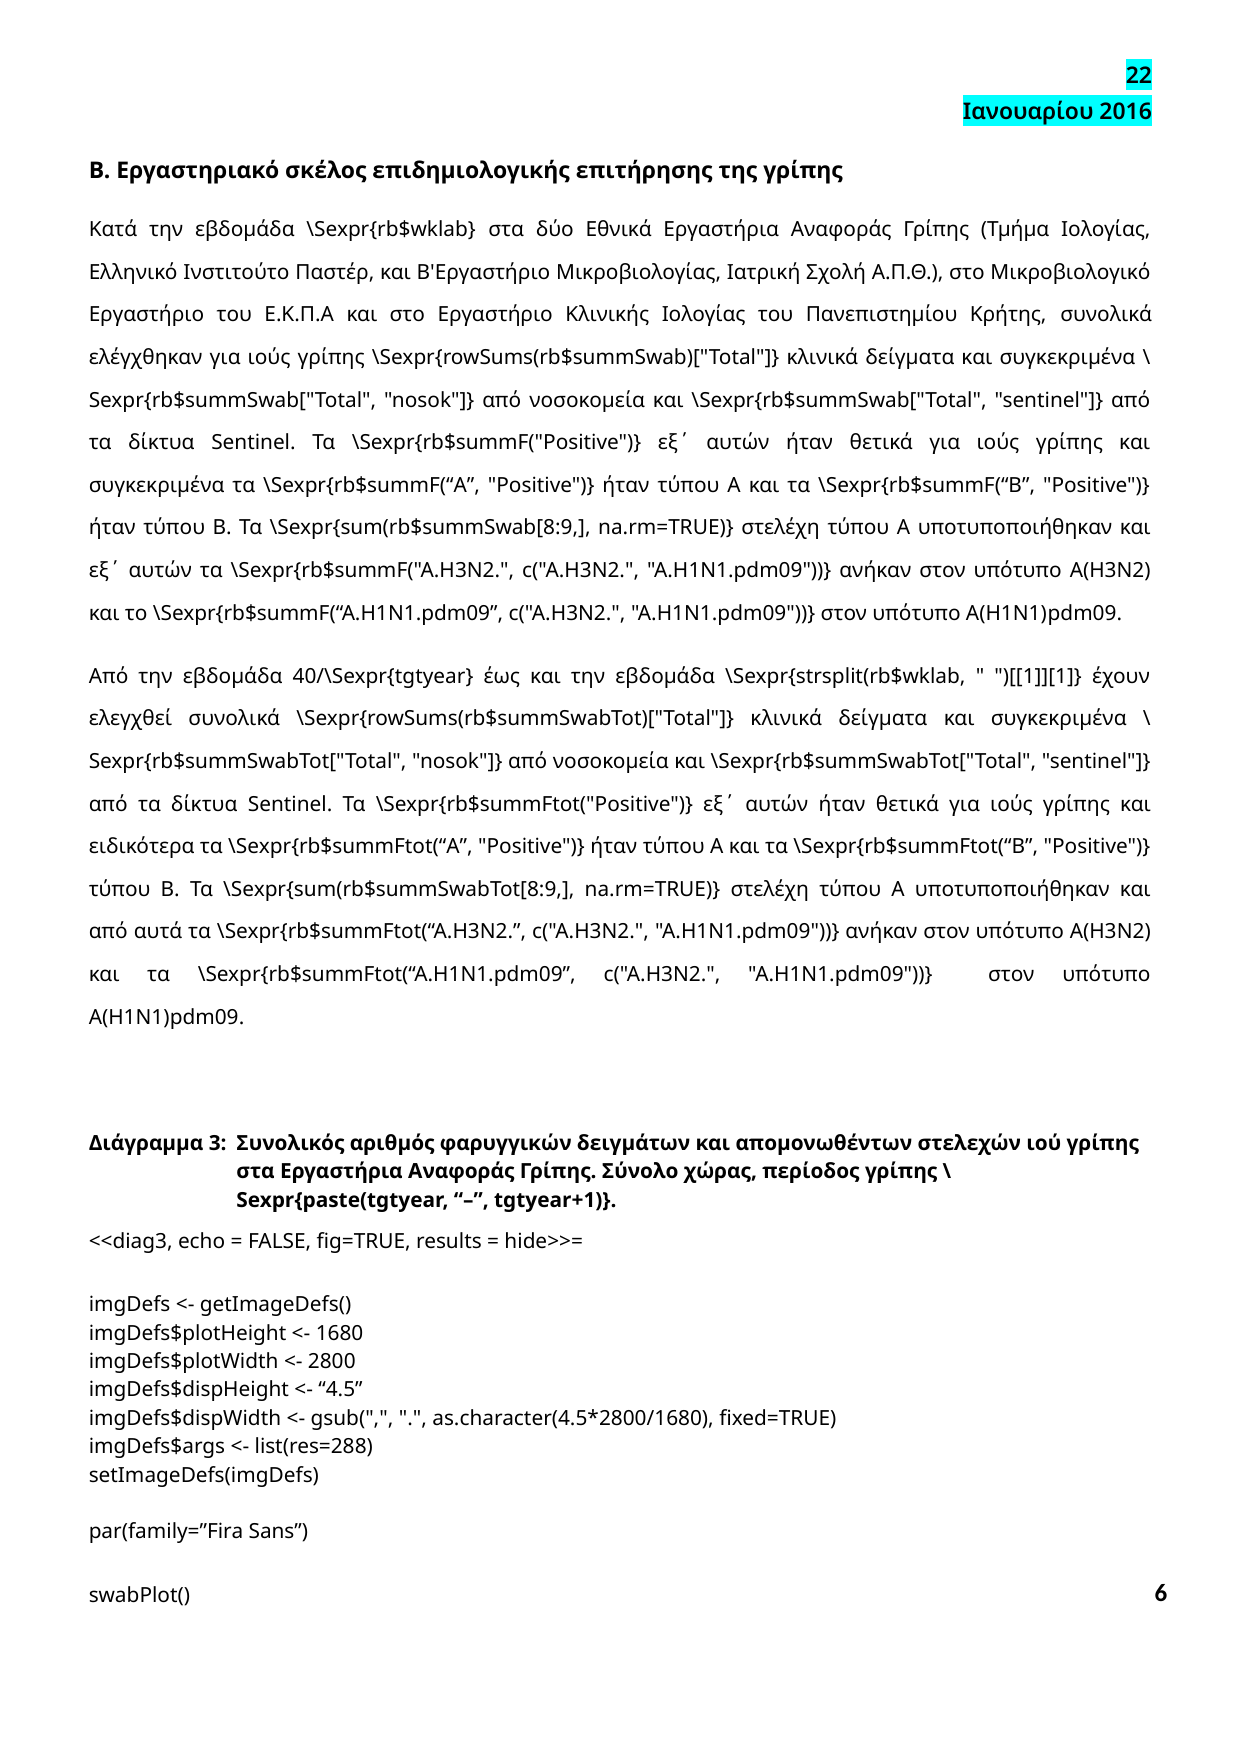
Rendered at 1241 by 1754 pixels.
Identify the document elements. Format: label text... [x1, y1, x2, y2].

text imgDefs$dispWidth <- gsub(",", ".", as.character(4.5*2800/1680), fixed=TRUE) [88, 1403, 1152, 1431]
text swabPlot() [88, 1580, 1152, 1608]
text imgDefs$plotHeight <- 1680 [88, 1318, 1152, 1346]
text imgDefs$args <- list(res=288) [88, 1431, 1152, 1460]
subtitle Διάγραμμα 3: Συνολικός αριθμός φαρυγγικών δειγμάτων και απομονωθέντων στελεχών ιού γρίπης στα Εργαστήρια Αναφοράς Γρίπης. Σύνολο χώρας, περίοδος γρίπης \Sexpr{paste(tgtyear, “–”, tgtyear+1)}. [88, 1128, 1152, 1213]
text Από την εβδομάδα 40/\Sexpr{tgtyear} έως και την εβδομάδα \Sexpr{strsplit(rb$wklab, " ")[[1]][1]} έχουν ελεγχθεί συνολικά \Sexpr{rowSums(rb$summSwabTot)["Total"]} κλινικά δείγματα και συγκεκριμένα \Sexpr{rb$summSwabTot["Total", "nosok"]} από νοσοκομεία και \Sexpr{rb$summSwabTot["Total", "sentinel"]} από τα δίκτυα Sentinel. Τα \Sexpr{rb$summFtot("Positive")} εξ΄ αυτών ήταν θετικά για ιούς γρίπης και ειδικότερα τα \Sexpr{rb$summFtot(“Α”, "Positive")} ήταν τύπου Α και τα \Sexpr{rb$summFtot(“Β”, "Positive")} τύπου Β. Τα \Sexpr{sum(rb$summSwabTot[8:9,], na.rm=TRUE)} στελέχη τύπου Α υποτυποποιήθηκαν και από αυτά τα \Sexpr{rb$summFtot(“A.H3N2.”, c("A.H3N2.", "A.H1N1.pdm09"))} ανήκαν στον υπότυπο Α(Η3Ν2) και τα \Sexpr{rb$summFtot(“A.H1N1.pdm09”, c("A.H3N2.", "A.H1N1.pdm09"))} στον υπότυπο Α(Η1Ν1)pdm09. [88, 661, 1152, 1030]
text imgDefs$dispHeight <- “4.5” [88, 1374, 1152, 1403]
text setImageDefs(imgDefs) [88, 1460, 1152, 1488]
text imgDefs <- getImageDefs() [88, 1289, 1152, 1318]
text imgDefs$plotWidth <- 2800 [88, 1346, 1152, 1374]
subtitle Β. Εργαστηριακό σκέλος επιδημιολογικής επιτήρησης της γρίπης [88, 153, 1152, 185]
text Κατά την εβδομάδα \Sexpr{rb$wklab} στα δύο Εθνικά Εργαστήρια Αναφοράς Γρίπης (Τμήμα Ιολογίας, Ελληνικό Ινστιτούτο Παστέρ, και Β'Εργαστήριο Μικροβιολογίας, Ιατρική Σχολή Α.Π.Θ.), στο Μικροβιολογικό Εργαστήριο του Ε.Κ.Π.Α και στο Εργαστήριο Κλινικής Ιολογίας του Πανεπιστημίου Κρήτης, συνολικά ελέγχθηκαν για ιούς γρίπης \Sexpr{rowSums(rb$summSwab)["Total"]} κλινικά δείγματα και συγκεκριμένα \Sexpr{rb$summSwab["Total", "nosok"]} από νοσοκομεία και \Sexpr{rb$summSwab["Total", "sentinel"]} από τα δίκτυα Sentinel. Τα \Sexpr{rb$summF("Positive")} εξ΄ αυτών ήταν θετικά για ιούς γρίπης και συγκεκριμένα τα \Sexpr{rb$summF(“Α”, "Positive")} ήταν τύπου Α και τα \Sexpr{rb$summF(“Β”, "Positive")} ήταν τύπου Β. Τα \Sexpr{sum(rb$summSwab[8:9,], na.rm=TRUE)} στελέχη τύπου Α υποτυποποιήθηκαν και εξ΄ αυτών τα \Sexpr{rb$summF("A.H3N2.", c("A.H3N2.", "A.H1N1.pdm09"))} ανήκαν στον υπότυπο Α(Η3Ν2) και το \Sexpr{rb$summF(“A.H1N1.pdm09”, c("A.H3N2.", "A.H1N1.pdm09"))} στον υπότυπο Α(Η1Ν1)pdm09. [88, 214, 1152, 626]
text par(family=”Fira Sans”) [88, 1517, 1152, 1545]
text <<diag3, echo = FALSE, fig=TRUE, results = hide>>= [88, 1226, 1152, 1254]
